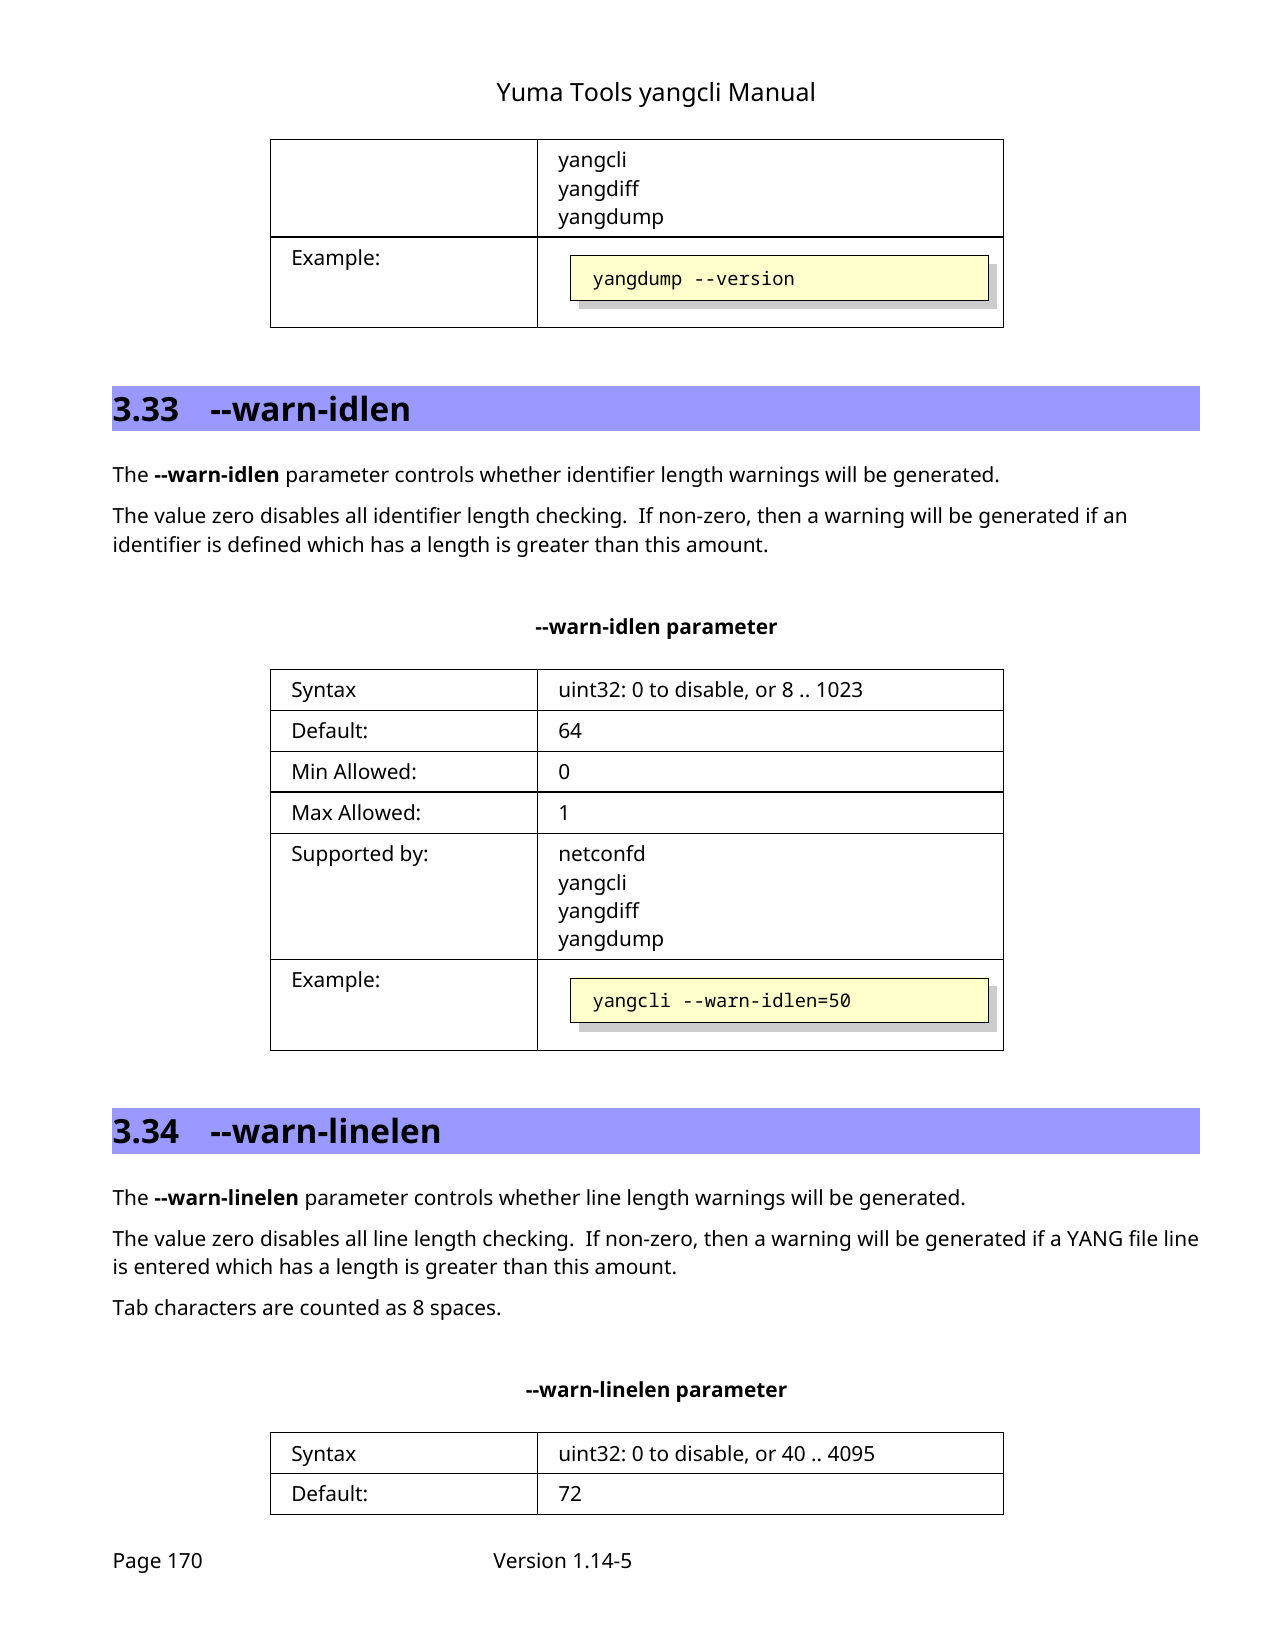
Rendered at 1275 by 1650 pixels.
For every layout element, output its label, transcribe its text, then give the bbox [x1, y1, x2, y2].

table_cell 64 [538, 711, 1003, 751]
subtitle --warn-linelen [112, 1108, 1200, 1154]
table_cell yangcli yangdiff yangdump [538, 140, 1003, 236]
table_cell 1 [538, 793, 1003, 832]
table_cell Max Allowed: [271, 793, 537, 832]
subtitle --warn-idlen parameter [127, 612, 1185, 640]
table_header uint32: 0 to disable, or 40 .. 4095 [538, 1433, 1003, 1473]
table_cell Example: [271, 960, 537, 1049]
table_cell netconfd yangcli yangdiff yangdump [538, 834, 1003, 959]
subtitle --warn-idlen [112, 386, 1200, 431]
table_cell yangcli --warn-idlen=50 [538, 960, 1003, 1049]
table_cell 72 [538, 1474, 1003, 1514]
table_cell [271, 140, 537, 236]
text The --warn-idlen parameter controls whether identifier length warnings will be generated. [112, 461, 1200, 489]
text The value zero disables all identifier length checking. If non-zero, then a warning will be generated if an identifier is defined which has a length is greater than this amount. [112, 501, 1200, 558]
table_cell Default: [271, 1474, 537, 1514]
table_cell Supported by: [271, 834, 537, 959]
text Tab characters are counted as 8 spaces. [112, 1293, 1200, 1322]
table_header Syntax [271, 670, 537, 709]
table_header Syntax [271, 1433, 537, 1473]
table_header uint32: 0 to disable, or 8 .. 1023 [538, 670, 1003, 709]
table_cell Min Allowed: [271, 752, 537, 791]
text The value zero disables all line length checking. If non-zero, then a warning will be generated if a YANG file line is entered which has a length is greater than this amount. [112, 1224, 1200, 1281]
table_cell Default: [271, 711, 537, 751]
table_cell yangdump --version [538, 238, 1003, 327]
table_cell Example: [271, 238, 537, 327]
text The --warn-linelen parameter controls whether line length warnings will be generated. [112, 1183, 1200, 1211]
subtitle --warn-linelen parameter [127, 1375, 1185, 1403]
table_cell 0 [538, 752, 1003, 791]
